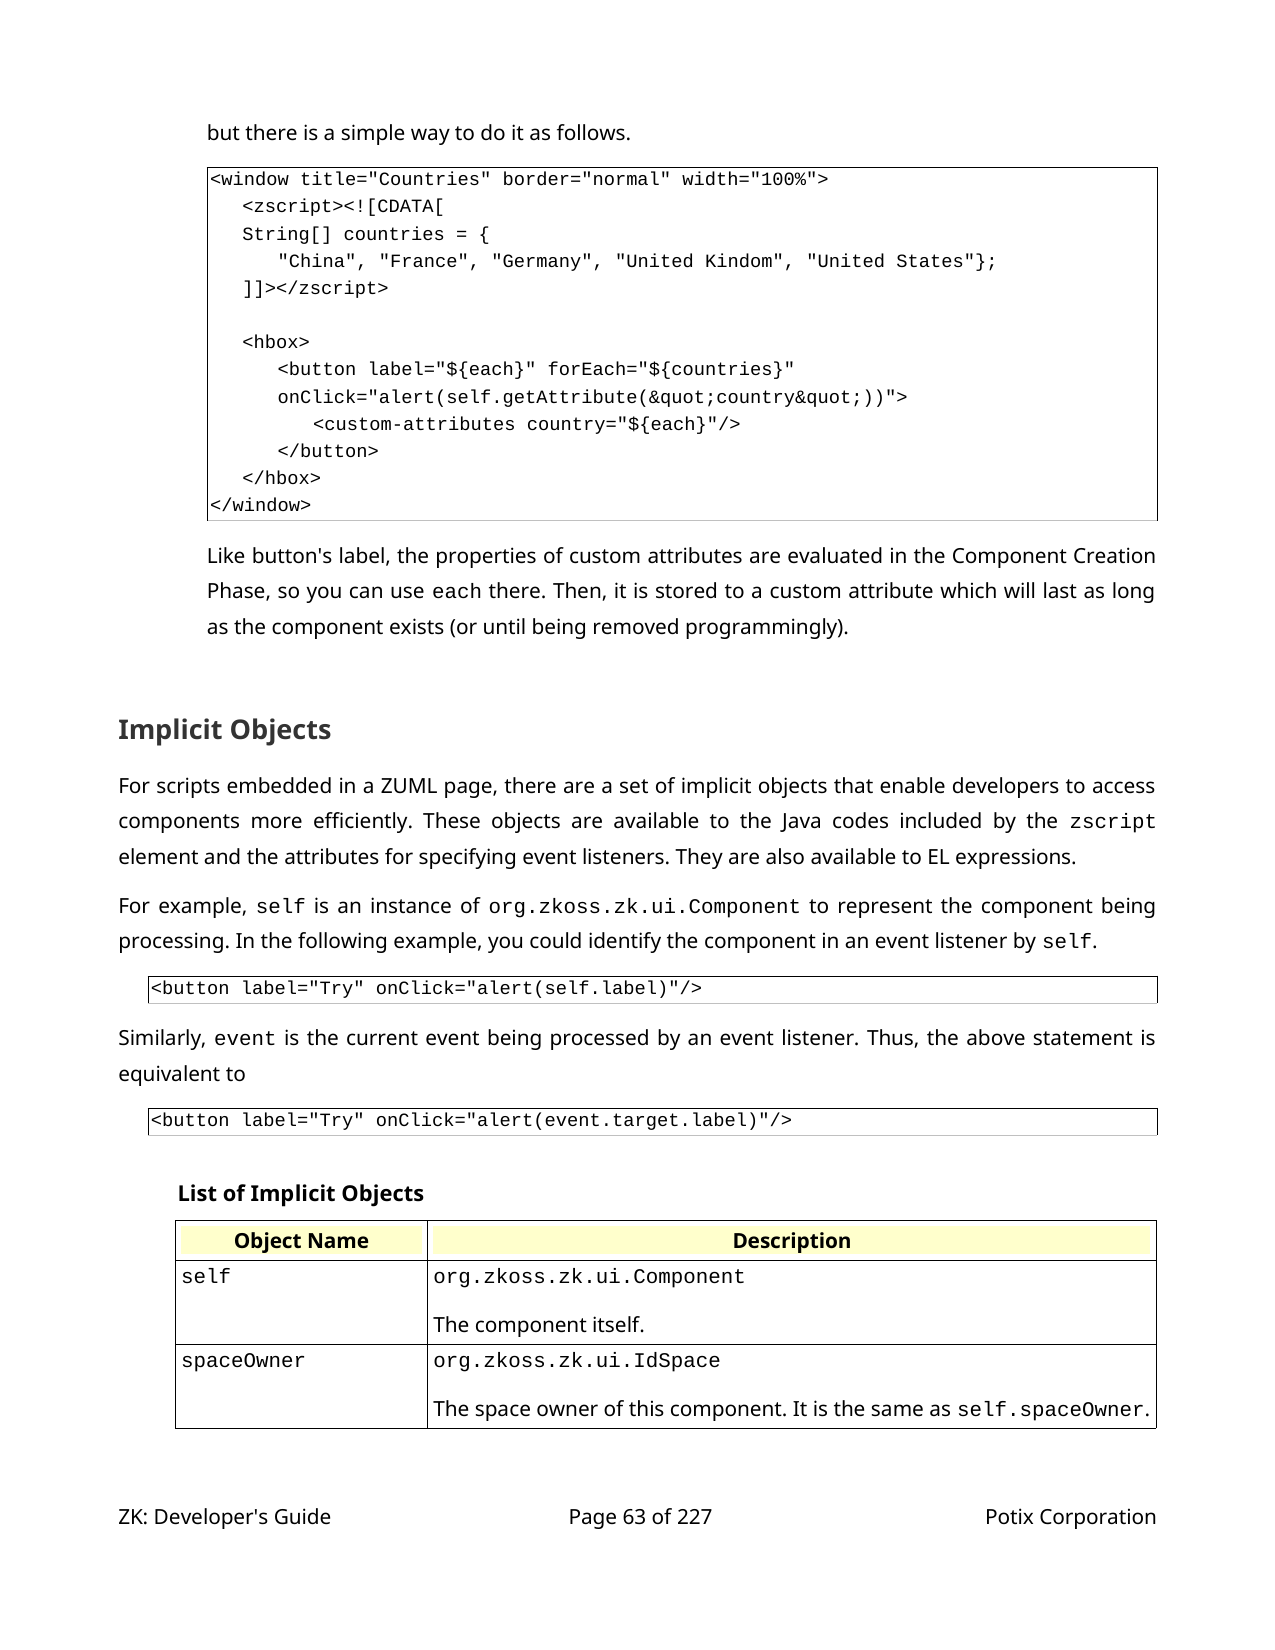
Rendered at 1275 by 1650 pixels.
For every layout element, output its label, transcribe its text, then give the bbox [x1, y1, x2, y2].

text </hbox> [208, 466, 1157, 490]
text Similarly, event is the current event being processed by an event listener. Thus, the above statement is equivalent to [118, 1023, 1157, 1087]
subtitle Implicit Objects [118, 711, 1157, 748]
text For scripts embedded in a ZUML page, there are a set of implicit objects that enable developers to access components more efficiently. These objects are available to the Java codes included by the zscript element and the attributes for specifying event listeners. They are also available to EL expressions. [118, 771, 1157, 870]
table_header Description [428, 1221, 1156, 1260]
subtitle List of Implicit Objects [177, 1178, 1157, 1208]
table_cell org.zkoss.zk.ui.Component The component itself. [428, 1261, 1156, 1344]
text </window> [208, 493, 1157, 520]
text but there is a simple way to do it as follows. [207, 118, 1157, 146]
table_header Object Name [176, 1221, 427, 1260]
text <window title="Countries" border="normal" width="100%"> [208, 168, 1157, 191]
table_cell spaceOwner [176, 1345, 427, 1428]
text <button label="Try" onClick="alert(self.label)"/> [149, 977, 1157, 1003]
text ]]></zscript> [208, 276, 1157, 300]
text <button label="${each}" forEach="${countries}" [208, 357, 1157, 382]
text "China", "France", "Germany", "United Kindom", "United States"}; [208, 248, 1157, 273]
text String[] countries = { [208, 221, 1157, 246]
text <button label="Try" onClick="alert(event.target.label)"/> [149, 1109, 1157, 1135]
text <custom-attributes country="${each}"/> [208, 412, 1157, 436]
table_cell self [176, 1261, 427, 1344]
text <zscript><![CDATA[ [208, 194, 1157, 218]
text For example, self is an instance of org.zkoss.zk.ui.Component to represent the component being processing. In the following example, you could identify the component in an event listener by self. [118, 891, 1157, 955]
text onClick="alert(self.getAttribute(&quot;country&quot;))"> [208, 384, 1157, 409]
table_cell org.zkoss.zk.ui.IdSpace The space owner of this component. It is the same as self.spaceOwner. [428, 1345, 1156, 1428]
text Like button's label, the properties of custom attributes are evaluated in the Component Creation Phase, so you can use each there. Then, it is stored to a custom attribute which will last as long as the component exists (or until being removed programmingly). [207, 541, 1157, 640]
text </button> [208, 439, 1157, 463]
text <hbox> [208, 330, 1157, 354]
